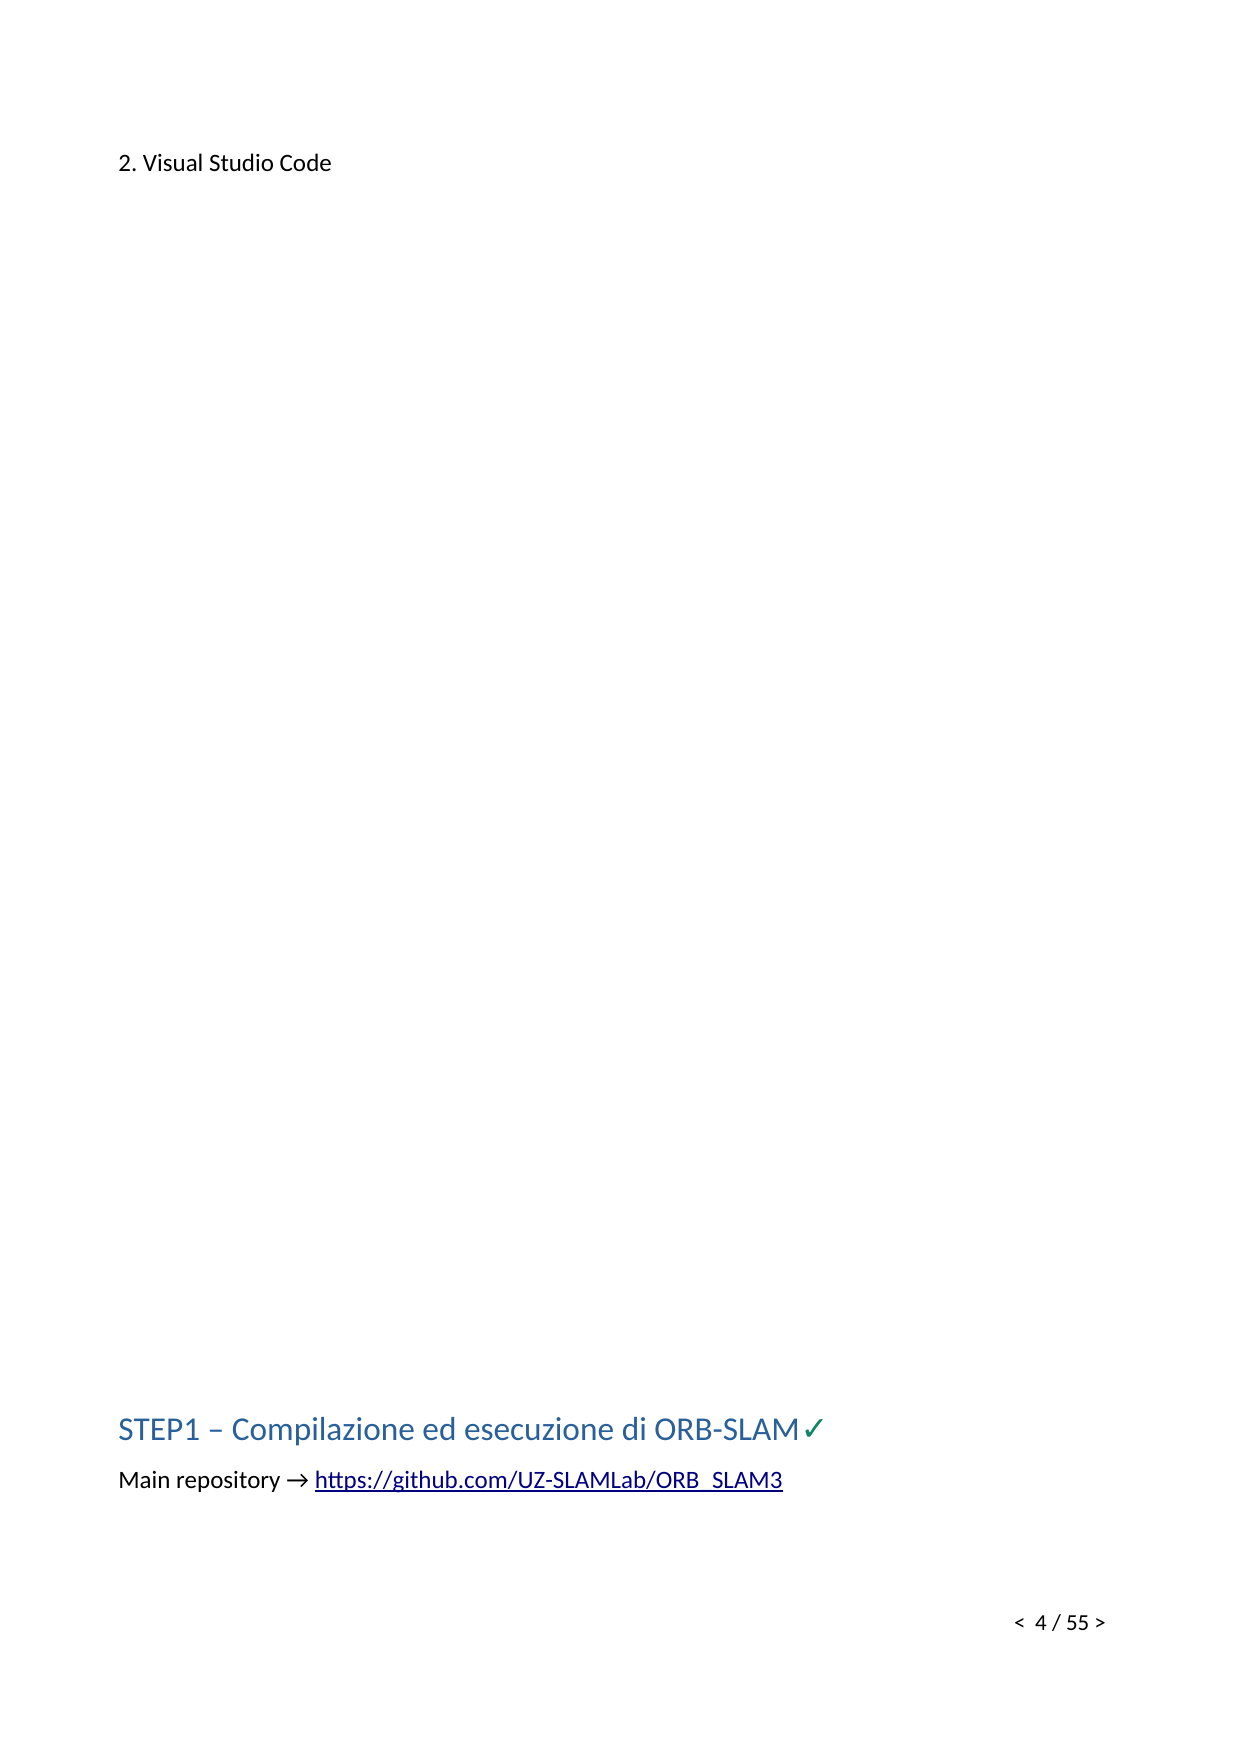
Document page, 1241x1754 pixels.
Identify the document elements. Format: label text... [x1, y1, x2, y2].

subtitle STEP1 – Compilazione ed esecuzione di ORB-SLAM✓ [118, 1408, 1122, 1449]
text 2. Visual Studio Code [118, 148, 1122, 178]
text Main repository → https://github.com/UZ-SLAMLab/ORB_SLAM3 [118, 1464, 1122, 1494]
